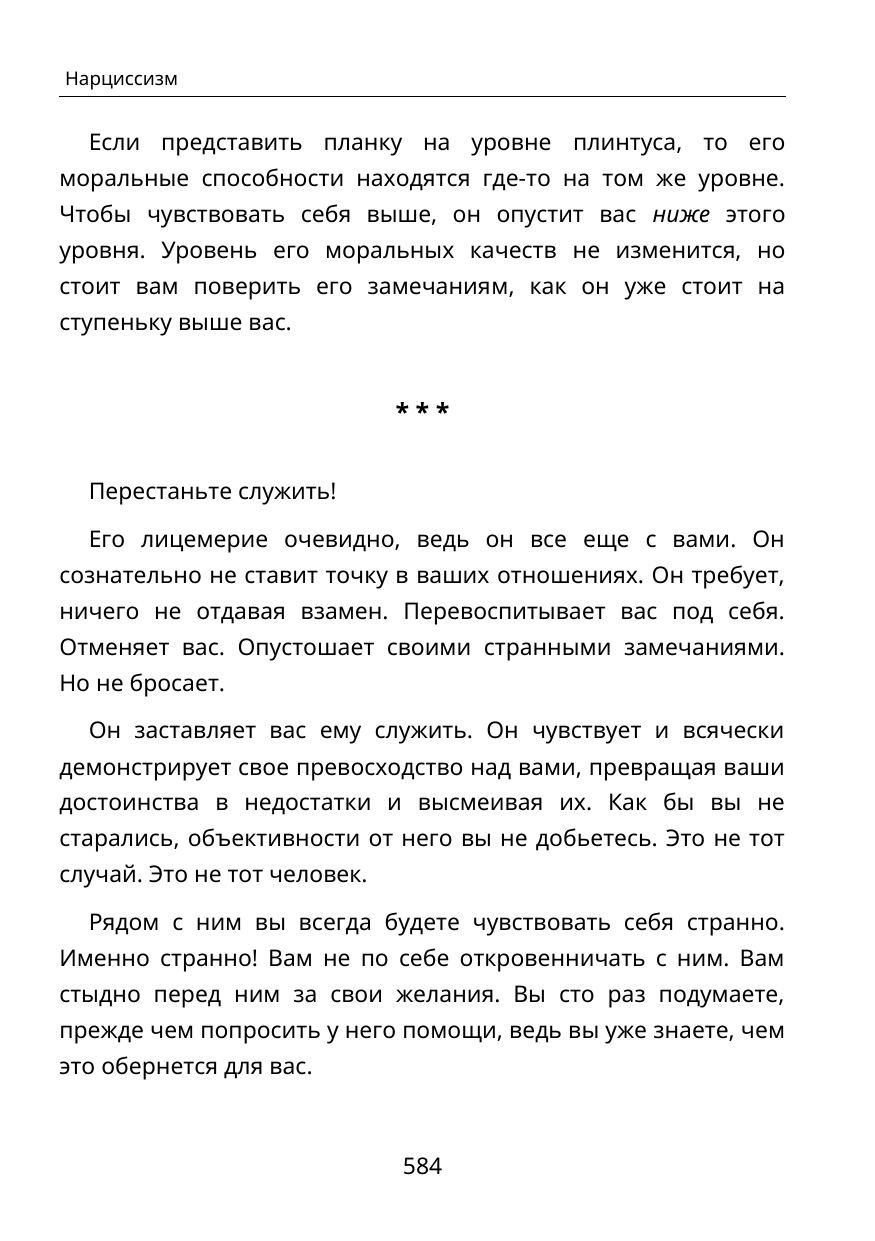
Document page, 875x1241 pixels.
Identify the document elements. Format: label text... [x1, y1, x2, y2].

text Если представить планку на уровне плинтуса, то его моральные способности находятся где-то на том же уровне. Чтобы чувствовать себя выше, он опустит вас ниже этого уровня. Уровень его моральных качеств не изменится, но стоит вам поверить его замечаниям, как он уже стоит на ступеньку выше вас. [59, 126, 786, 337]
text Он заставляет вас ему служить. Он чувствует и всячески демонстрирует свое превосходство над вами, превращая ваши достоинства в недостатки и высмеивая их. Как бы вы не старались, объективности от него вы не добьетесь. Это не тот случай. Это не тот человек. [59, 714, 786, 889]
text Рядом с ним вы всегда будете чувствовать себя странно. Именно странно! Вам не по себе откровенничать с ним. Вам стыдно перед ним за свои желания. Вы сто раз подумаете, прежде чем попросить у него помощи, ведь вы уже знаете, чем это обернется для вас. [59, 906, 786, 1081]
text Его лицемерие очевидно, ведь он все еще с вами. Он сознательно не ставит точку в ваших отношениях. Он требует, ничего не отдавая взамен. Перевоспитывает вас под себя. Отменяет вас. Опустошает своими странными замечаниями. Но не бросает. [59, 523, 786, 698]
text Перестаньте служить! [59, 475, 786, 507]
subtitle * * * [59, 395, 786, 429]
